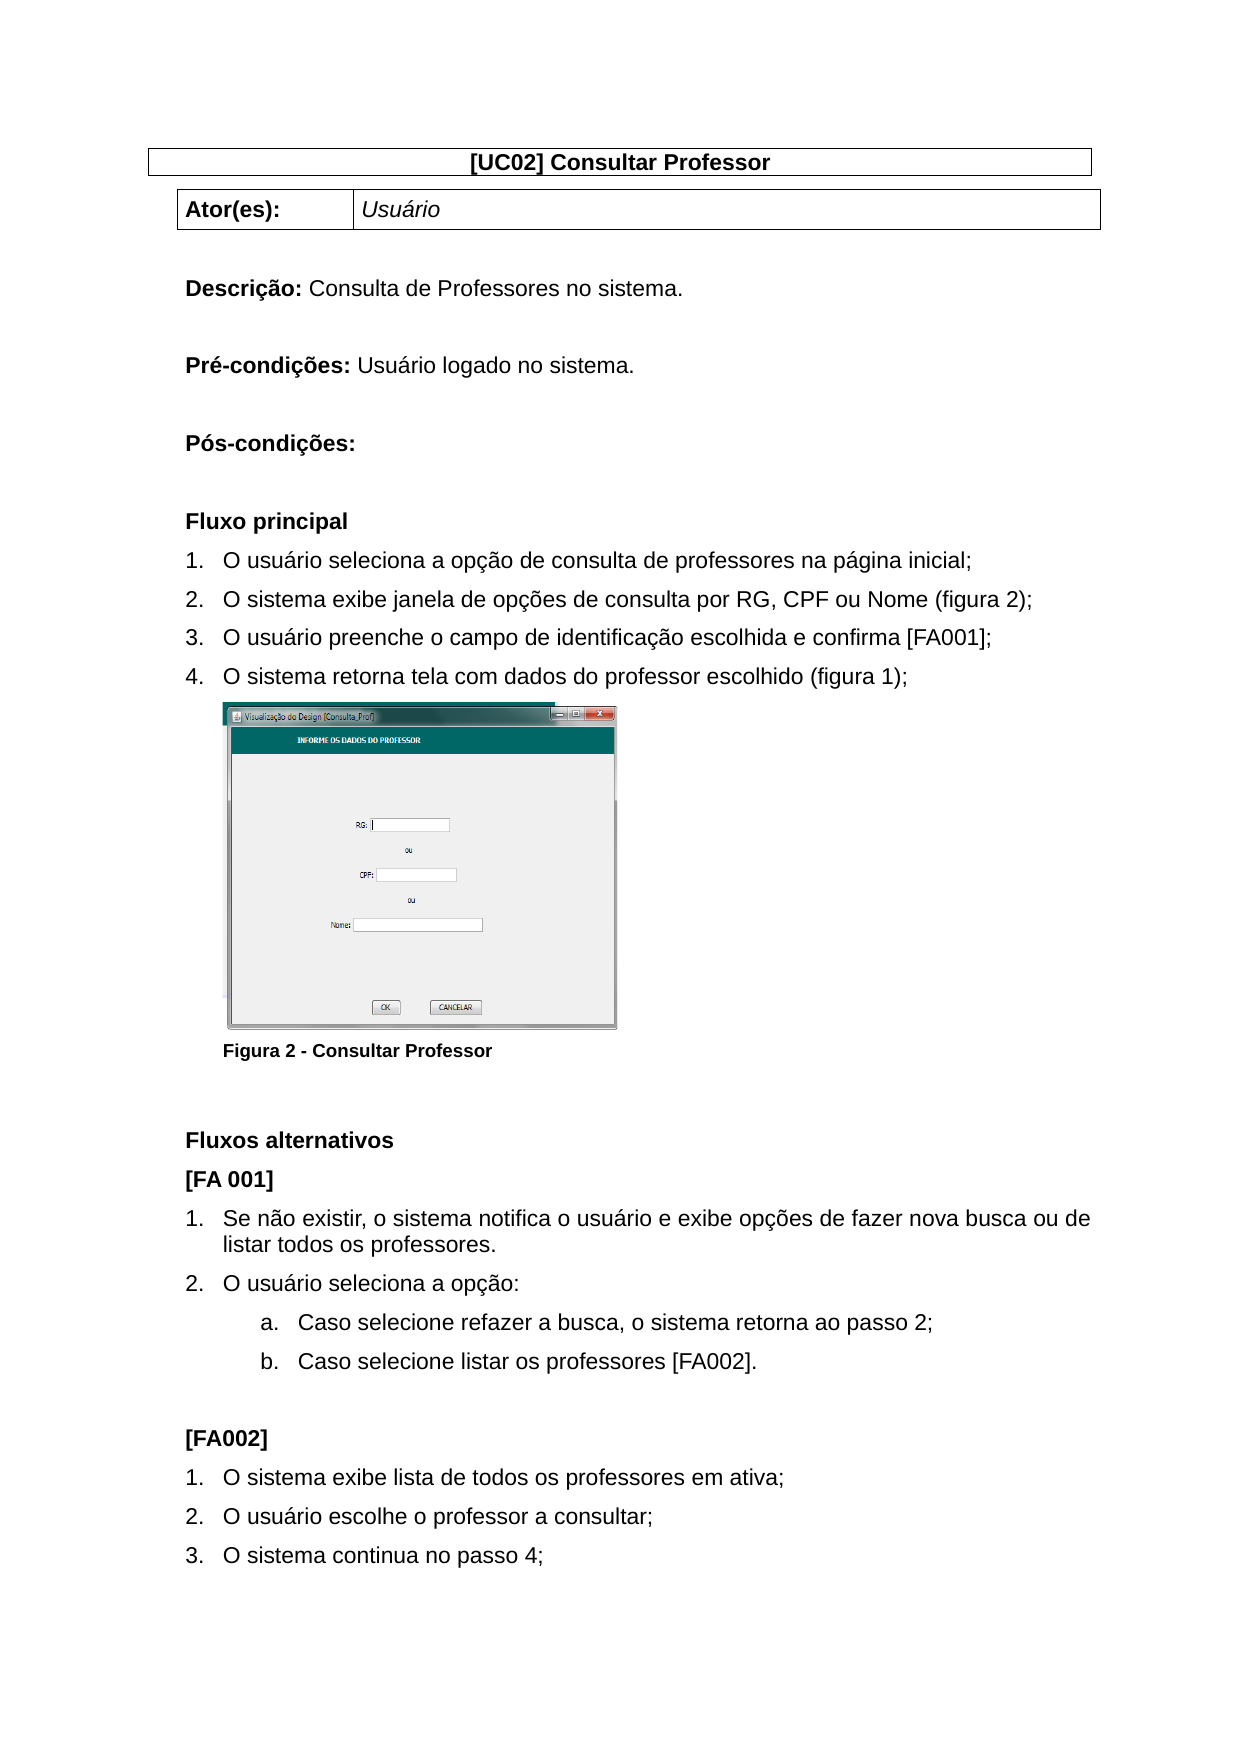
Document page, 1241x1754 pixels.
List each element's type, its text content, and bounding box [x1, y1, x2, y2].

text Fluxo principal [185, 508, 1092, 534]
text [FA002] [185, 1425, 1092, 1452]
list O sistema exibe janela de opções de consulta por RG, CPF ou Nome (figura 2); [185, 586, 1092, 612]
list Se não existir, o sistema notifica o usuário e exibe opções de fazer nova busca ou de listar todos os professores. [185, 1205, 1092, 1257]
table_header Usuário [354, 190, 1100, 228]
list Caso selecione listar os professores [FA002]. [260, 1348, 1092, 1374]
list O sistema exibe lista de todos os professores em ativa; [185, 1464, 1092, 1491]
list O sistema continua no passo 4; [185, 1542, 1092, 1568]
list O usuário preenche o campo de identificação escolhida e confirma [FA001]; [185, 624, 1092, 651]
text Fluxos alternativos [185, 1127, 1092, 1153]
list O sistema retorna tela com dados do professor escolhido (figura 1); [185, 663, 1092, 689]
text Figura 2 - Consultar Professor [223, 1039, 1092, 1061]
text [UC02] Consultar Professor [149, 149, 1091, 175]
text [FA 001] [148, 1166, 1092, 1192]
list O usuário escolhe o professor a consultar; [185, 1503, 1092, 1529]
text Pós-condições: [185, 430, 1092, 456]
table_header Ator(es): [178, 190, 353, 228]
text Pré-condições: Usuário logado no sistema. [185, 352, 1092, 379]
list O usuário seleciona a opção: [185, 1270, 1092, 1296]
list Caso selecione refazer a busca, o sistema retorna ao passo 2; [260, 1309, 1092, 1335]
text Descrição: Consulta de Professores no sistema. [185, 275, 1092, 301]
list O usuário seleciona a opção de consulta de professores na página inicial; [185, 547, 1092, 573]
